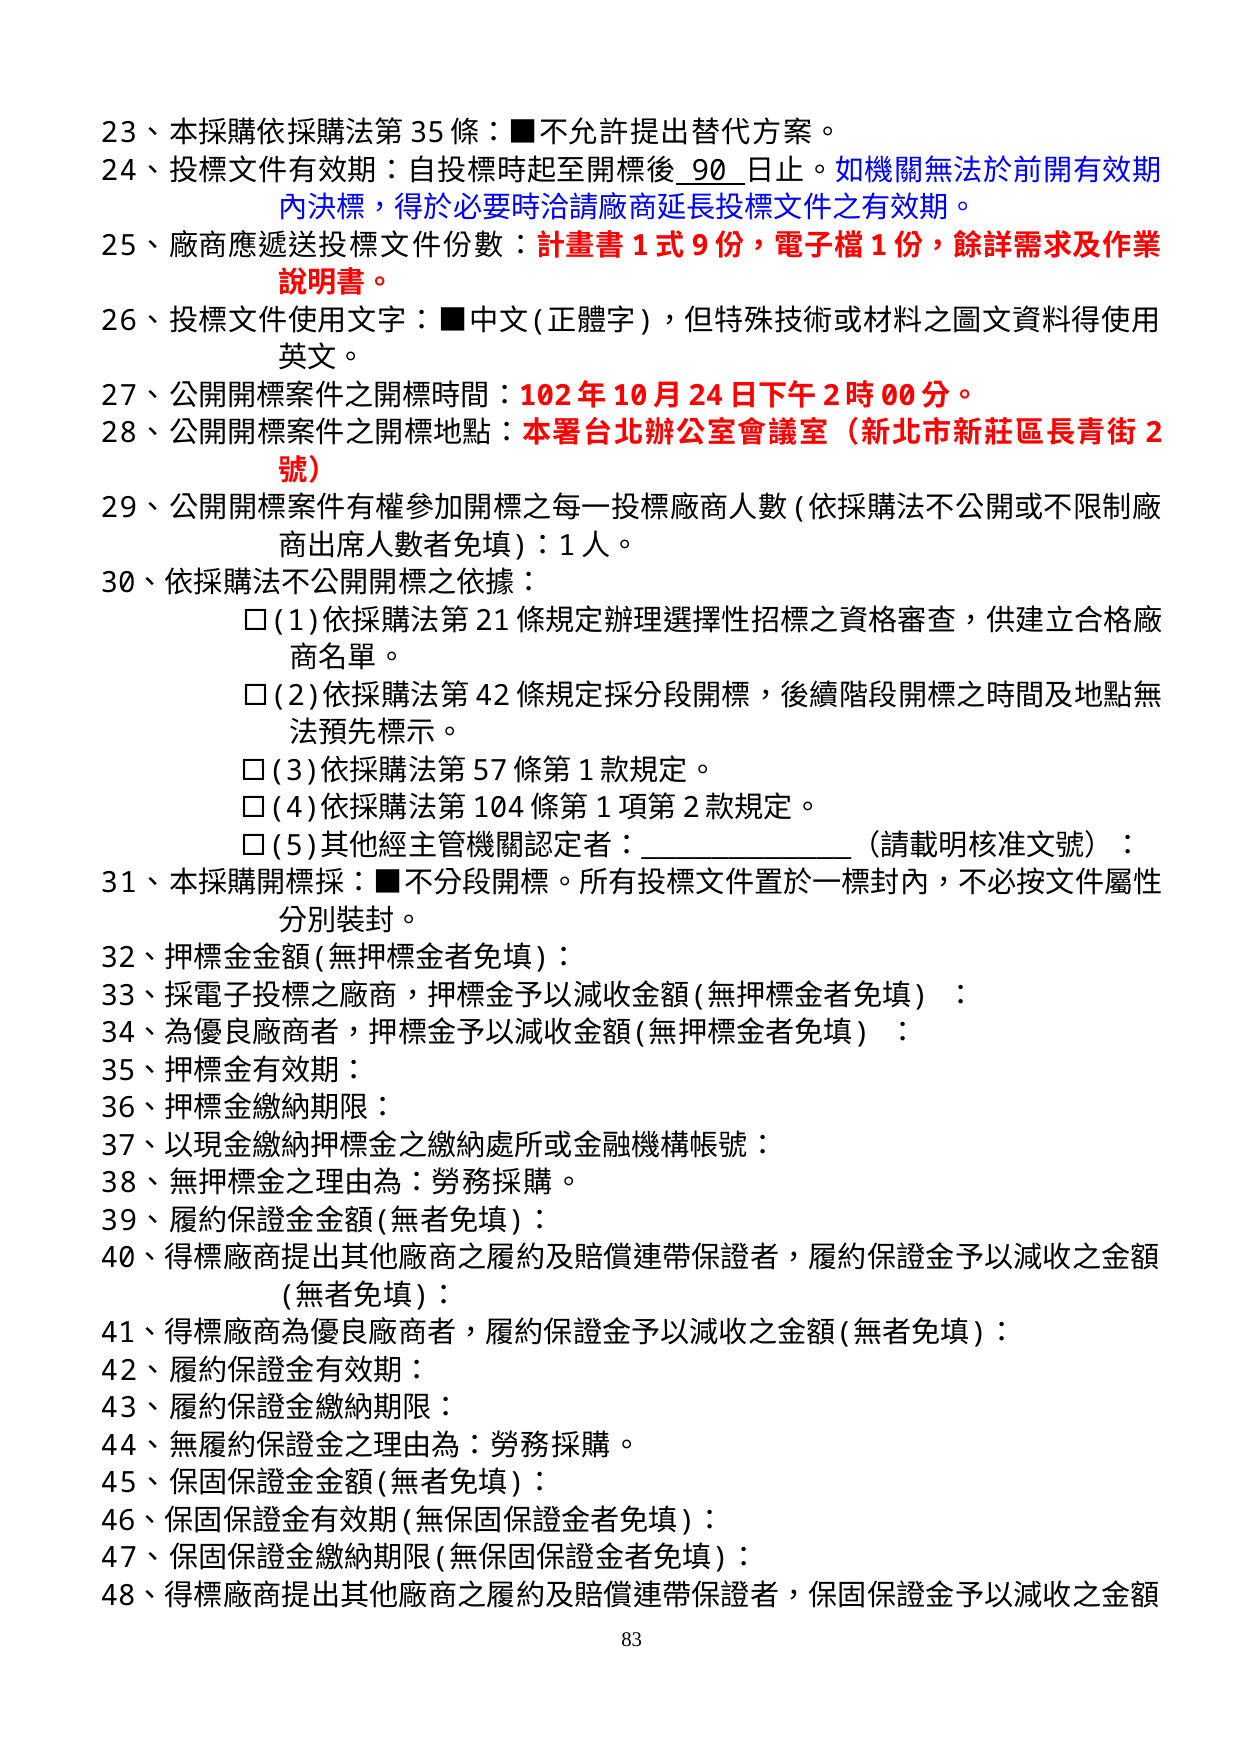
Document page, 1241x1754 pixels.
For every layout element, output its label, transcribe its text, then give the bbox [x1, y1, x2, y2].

text (4)依採購法第104條第1項第2款規定。 [100, 788, 1162, 825]
list 保固保證金繳納期限(無保固保證金者免填)： [100, 1538, 1162, 1575]
list 依採購法不公開開標之依據： [100, 563, 1162, 600]
list 押標金金額(無押標金者免填)： [100, 938, 1162, 975]
list 無履約保證金之理由為：勞務採購。 [100, 1425, 1162, 1463]
list 押標金有效期： [100, 1050, 1162, 1088]
text (5)其他經主管機關認定者：____________（請載明核准文號）： [100, 825, 1162, 863]
list 保固保證金金額(無者免填)： [100, 1463, 1162, 1500]
list 以現金繳納押標金之繳納處所或金融機構帳號： [100, 1125, 1162, 1163]
list 投標文件有效期：自投標時起至開標後 90 日止。如機關無法於前開有效期內決標，得於必要時洽請廠商延長投標文件之有效期。 [100, 150, 1162, 225]
list 得標廠商提出其他廠商之履約及賠償連帶保證者，保固保證金予以減收之金額 [100, 1575, 1162, 1613]
list 得標廠商提出其他廠商之履約及賠償連帶保證者，履約保證金予以減收之金額(無者免填)： [100, 1238, 1162, 1313]
text (2)依採購法第42條規定採分段開標，後續階段開標之時間及地點無法預先標示。 [100, 675, 1162, 750]
list 公開開標案件有權參加開標之每一投標廠商人數(依採購法不公開或不限制廠商出席人數者免填)：1人。 [100, 488, 1162, 563]
text (1)依採購法第21條規定辦理選擇性招標之資格審查，供建立合格廠商名單。 [100, 600, 1162, 675]
list 本採購開標採：■不分段開標。所有投標文件置於一標封內，不必按文件屬性分別裝封。 [100, 863, 1162, 938]
list 為優良廠商者，押標金予以減收金額(無押標金者免填) ： [100, 1013, 1162, 1050]
list 公開開標案件之開標時間：102年10月24日下午2時00分。 [100, 375, 1162, 413]
list 廠商應遞送投標文件份數：計畫書1式9份，電子檔1份，餘詳需求及作業說明書。 [100, 225, 1162, 300]
list 履約保證金金額(無者免填)： [100, 1200, 1162, 1238]
list 投標文件使用文字：■中文(正體字)，但特殊技術或材料之圖文資料得使用英文。 [100, 300, 1162, 375]
list 履約保證金繳納期限： [100, 1388, 1162, 1425]
list 押標金繳納期限： [100, 1088, 1162, 1125]
list 採電子投標之廠商，押標金予以減收金額(無押標金者免填) ： [100, 975, 1162, 1013]
text (3)依採購法第57條第1款規定。 [100, 750, 1162, 788]
list 保固保證金有效期(無保固保證金者免填)： [100, 1500, 1162, 1538]
list 得標廠商為優良廠商者，履約保證金予以減收之金額(無者免填)： [100, 1313, 1162, 1350]
list 公開開標案件之開標地點：本署台北辦公室會議室（新北市新莊區長青街2號） [100, 413, 1162, 488]
list 無押標金之理由為：勞務採購。 [100, 1163, 1162, 1200]
list 本採購依採購法第35條：■不允許提出替代方案。 [100, 113, 1162, 150]
list 履約保證金有效期： [100, 1350, 1162, 1388]
